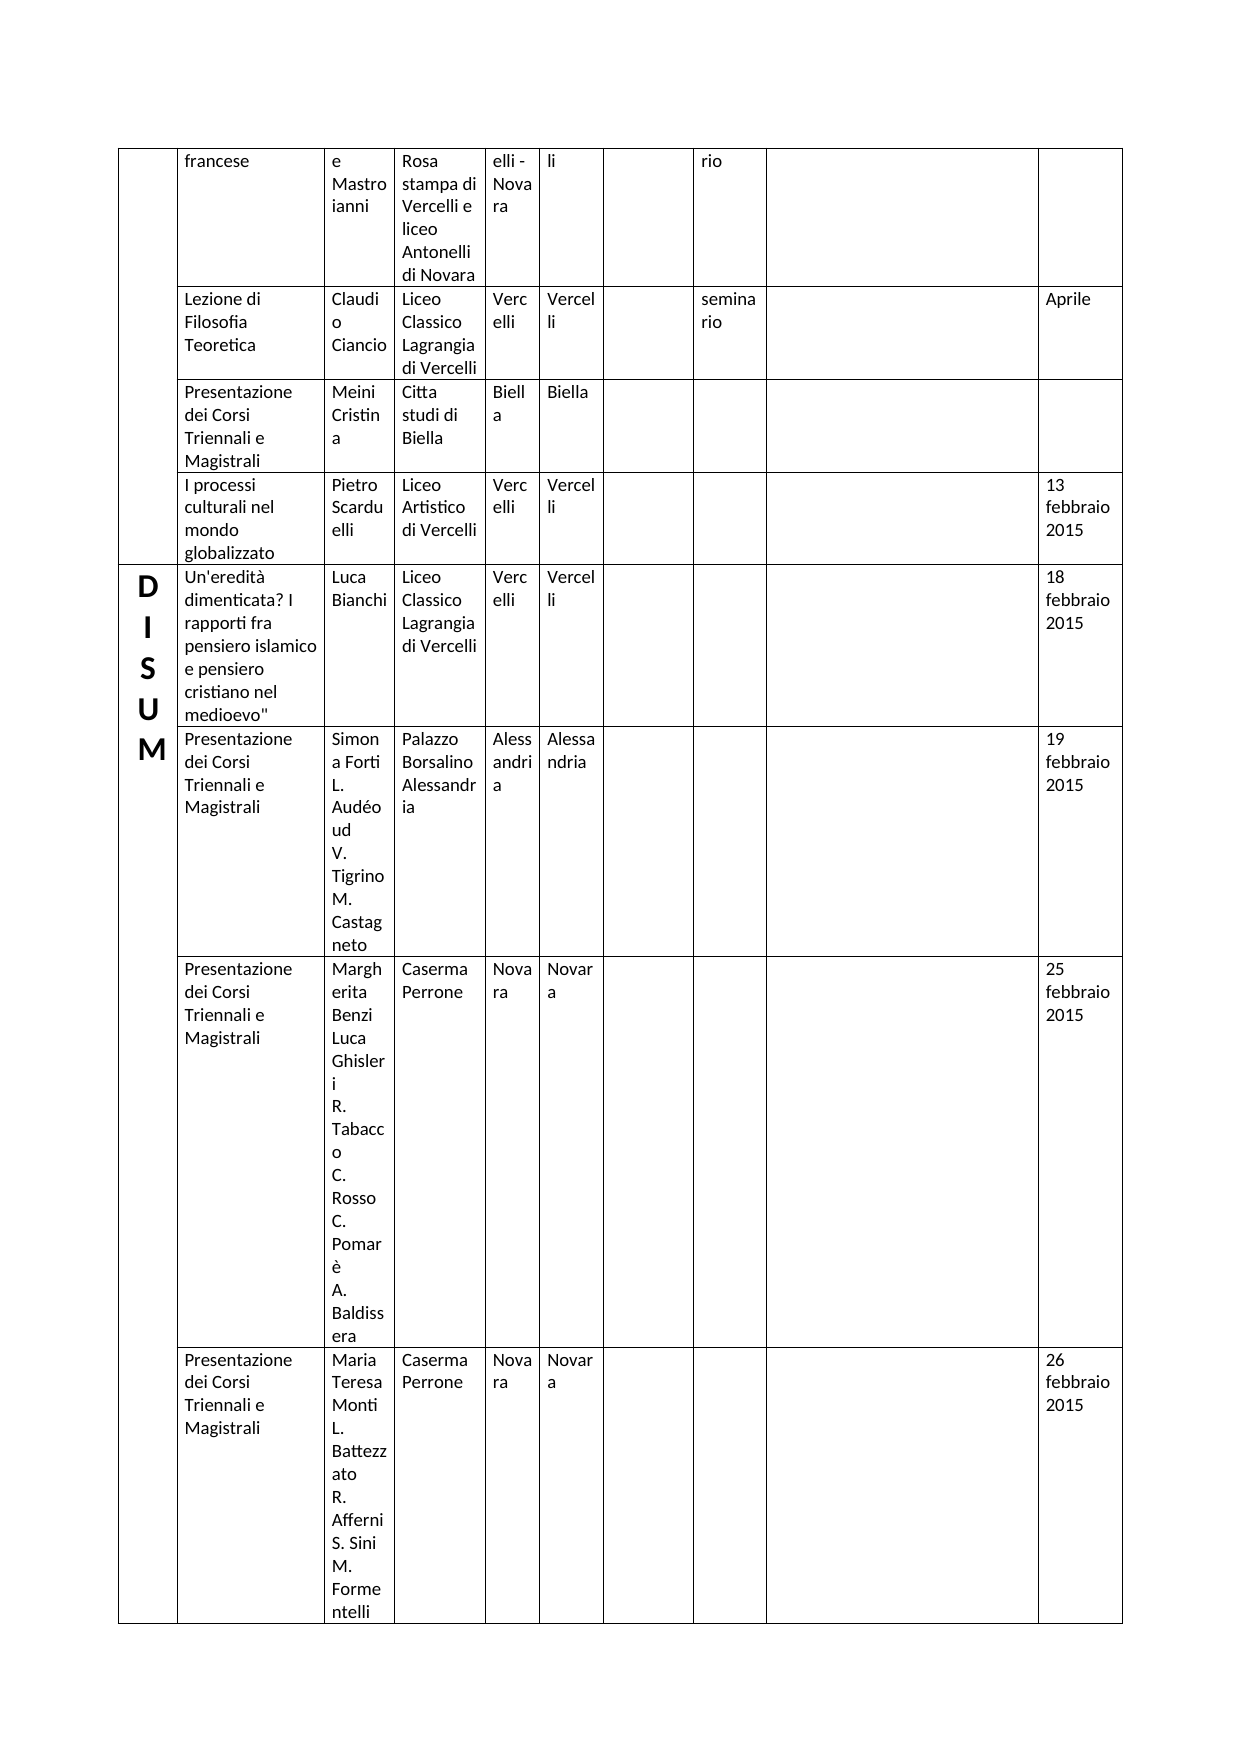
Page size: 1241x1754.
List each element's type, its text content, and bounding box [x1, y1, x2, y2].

table_cell Presentazione dei Corsi Triennali e Magistrali [178, 380, 324, 472]
table_cell li [540, 149, 603, 286]
table_cell Caserma Perrone [395, 1348, 485, 1623]
table_cell [694, 473, 766, 564]
table_cell [767, 565, 1038, 726]
table_cell Rosa stampa di Vercelli e liceo Antonelli di Novara [395, 149, 485, 286]
table_cell Caserma Perrone [395, 957, 485, 1347]
table_cell [604, 287, 693, 379]
table_cell 18 febbraio 2015 [1039, 565, 1122, 726]
table_cell Vercelli [540, 287, 603, 379]
table_cell [604, 957, 693, 1347]
table_cell Vercelli [486, 473, 539, 564]
table_cell [694, 565, 766, 726]
table_cell [604, 380, 693, 472]
table_cell Presentazione dei Corsi Triennali e Magistrali [178, 957, 324, 1347]
table_cell [604, 727, 693, 956]
table_cell Presentazione dei Corsi Triennali e Magistrali [178, 727, 324, 956]
table_cell Luca Bianchi [325, 565, 394, 726]
table_cell [767, 287, 1038, 379]
table_cell 13 febbraio 2015 [1039, 473, 1122, 564]
table_cell Un'eredità dimenticata? I rapporti fra pensiero islamico e pensiero cristiano nel medioevo" [178, 565, 324, 726]
table_cell [767, 727, 1038, 956]
table_cell 25 febbraio 2015 [1039, 957, 1122, 1347]
table_cell [604, 1348, 693, 1623]
table_cell Pietro Scarduelli [325, 473, 394, 564]
table_cell seminario [694, 287, 766, 379]
table_cell Citta studi di Biella [395, 380, 485, 472]
table_cell Biella [540, 380, 603, 472]
table_cell [767, 1348, 1038, 1623]
table_cell Alessandria [540, 727, 603, 956]
table_cell [694, 957, 766, 1347]
table_cell Novara [540, 957, 603, 1347]
table_cell Vercelli [486, 287, 539, 379]
table_cell Novara [540, 1348, 603, 1623]
table_cell 26 febbraio 2015 [1039, 1348, 1122, 1623]
table_cell Margherita Benzi Luca Ghisleri R. Tabacco C. Rosso C. Pomarè A. Baldissera [325, 957, 394, 1347]
table_cell Vercelli [540, 473, 603, 564]
table_cell Liceo Classico Lagrangia di Vercelli [395, 565, 485, 726]
table_cell [1039, 149, 1122, 286]
table_cell Biella [486, 380, 539, 472]
table_cell Liceo Classico Lagrangia di Vercelli [395, 287, 485, 379]
table_cell [767, 380, 1038, 472]
table_cell Novara [486, 957, 539, 1347]
table_cell Vercelli [540, 565, 603, 726]
table_cell Simona Forti L. Audéoud V. Tigrino M. Castagneto [325, 727, 394, 956]
table_cell Liceo Artistico di Vercelli [395, 473, 485, 564]
table_cell Aprile [1039, 287, 1122, 379]
table_cell DISUM [119, 565, 177, 1623]
table_cell Vercelli [486, 565, 539, 726]
table_cell [1039, 380, 1122, 472]
table_cell [119, 149, 177, 564]
table_cell elli - Novara [486, 149, 539, 286]
table_cell e Mastroianni [325, 149, 394, 286]
table_cell Meini Cristina [325, 380, 394, 472]
table_cell [767, 149, 1038, 286]
table_cell rio [694, 149, 766, 286]
table_cell I processi culturali nel mondo globalizzato [178, 473, 324, 564]
table_cell francese [178, 149, 324, 286]
table_cell [767, 957, 1038, 1347]
table_cell [604, 473, 693, 564]
table_cell Claudio Ciancio [325, 287, 394, 379]
table_cell [604, 565, 693, 726]
table_cell [694, 380, 766, 472]
table_cell Alessandria [486, 727, 539, 956]
table_cell [694, 1348, 766, 1623]
table_cell Palazzo Borsalino Alessandria [395, 727, 485, 956]
table_cell [767, 473, 1038, 564]
table_cell 19 febbraio 2015 [1039, 727, 1122, 956]
table_cell [604, 149, 693, 286]
table_cell [694, 727, 766, 956]
table_cell Lezione di Filosofia Teoretica [178, 287, 324, 379]
table_cell Maria Teresa Monti L. Battezzato R. Afferni S. Sini M. Formentelli [325, 1348, 394, 1623]
table_cell Presentazione dei Corsi Triennali e Magistrali [178, 1348, 324, 1623]
table_cell Novara [486, 1348, 539, 1623]
